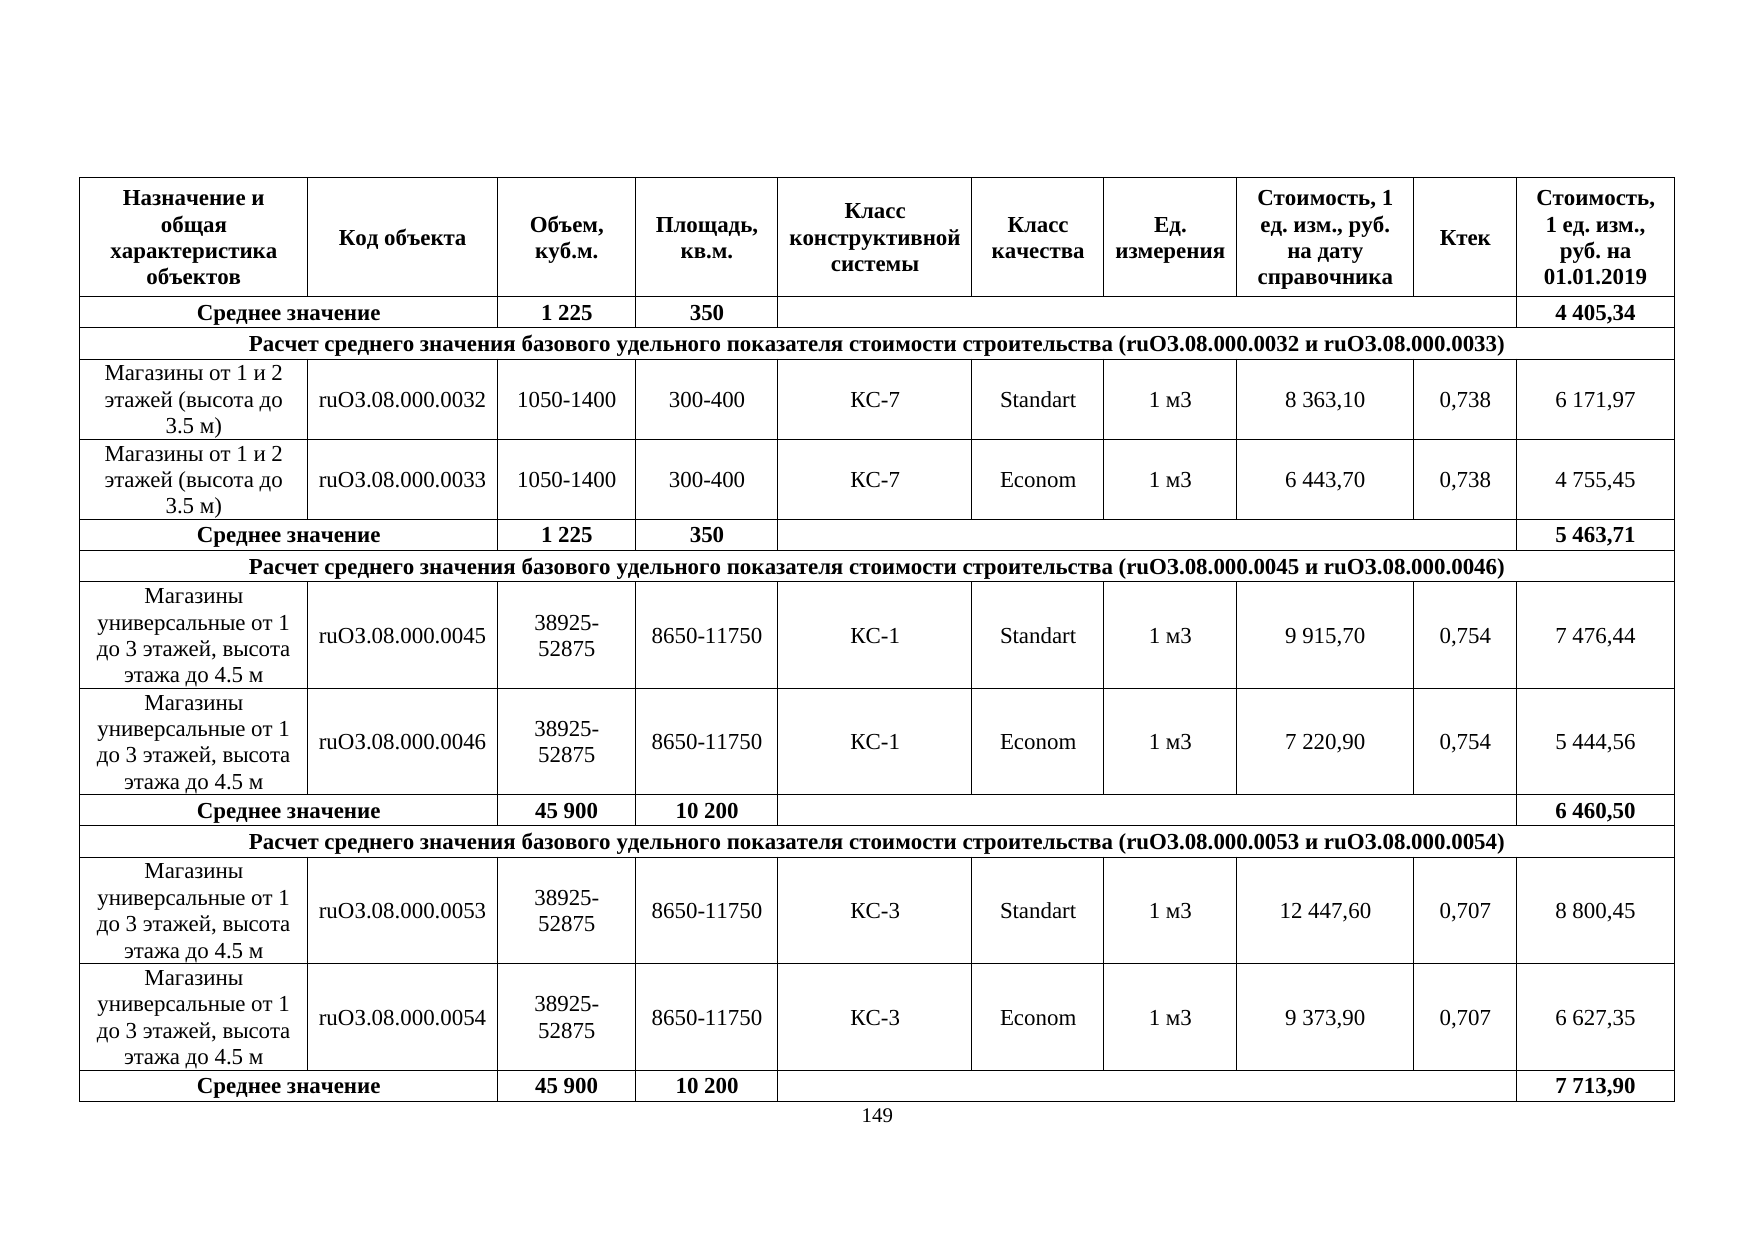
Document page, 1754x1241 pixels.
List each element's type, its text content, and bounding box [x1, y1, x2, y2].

table_cell 38925-52875 [498, 689, 635, 794]
table_cell ruОЗ.08.000.0054 [308, 964, 497, 1069]
table_cell 7 476,44 [1517, 582, 1674, 688]
table_cell 1 м3 [1104, 360, 1236, 438]
table_cell Среднее значение [80, 297, 497, 327]
table_cell 0,707 [1414, 858, 1516, 963]
table_cell 1050-1400 [498, 360, 635, 438]
table_cell [778, 795, 1516, 825]
table_cell 4 755,45 [1517, 440, 1674, 519]
table_cell Среднее значение [80, 795, 497, 825]
table_cell 0,738 [1414, 440, 1516, 519]
table_header Площадь, кв.м. [636, 178, 777, 296]
table_cell ruОЗ.08.000.0033 [308, 440, 497, 519]
table_header Класс качества [972, 178, 1103, 296]
table_cell 300-400 [636, 440, 777, 519]
table_cell 38925-52875 [498, 582, 635, 688]
table_cell 8650-11750 [636, 964, 777, 1069]
table_cell 6 171,97 [1517, 360, 1674, 438]
table_cell 7 713,90 [1517, 1071, 1674, 1101]
table_header Объем, куб.м. [498, 178, 635, 296]
table_cell Среднее значение [80, 1071, 497, 1101]
table_cell Econom [972, 689, 1103, 794]
table_cell 10 200 [636, 795, 777, 825]
table_cell 9 915,70 [1237, 582, 1413, 688]
table_cell 12 447,60 [1237, 858, 1413, 963]
table_cell 0,738 [1414, 360, 1516, 438]
table_cell 0,754 [1414, 689, 1516, 794]
table_cell 9 373,90 [1237, 964, 1413, 1069]
table_cell 1 м3 [1104, 582, 1236, 688]
table_header Стоимость, 1 ед. изм., руб. на дату справочника [1237, 178, 1413, 296]
table_cell 300-400 [636, 360, 777, 438]
table_cell 8 800,45 [1517, 858, 1674, 963]
table_cell 5 444,56 [1517, 689, 1674, 794]
table_cell ruОЗ.08.000.0032 [308, 360, 497, 438]
table_cell Расчет среднего значения базового удельного показателя стоимости строительства (ruОЗ.08.000.0045 и ruОЗ.08.000.0046) [80, 551, 1674, 581]
table_cell 1 м3 [1104, 858, 1236, 963]
table_cell 0,707 [1414, 964, 1516, 1069]
table_cell 1 м3 [1104, 440, 1236, 519]
table_cell Econom [972, 964, 1103, 1069]
table_cell ruОЗ.08.000.0053 [308, 858, 497, 963]
table_header Код объекта [308, 178, 497, 296]
table_cell 8650-11750 [636, 858, 777, 963]
table_cell 4 405,34 [1517, 297, 1674, 327]
table_cell 45 900 [498, 1071, 635, 1101]
table_cell Расчет среднего значения базового удельного показателя стоимости строительства (ruОЗ.08.000.0053 и ruОЗ.08.000.0054) [80, 826, 1674, 857]
table_cell Расчет среднего значения базового удельного показателя стоимости строительства (ruОЗ.08.000.0032 и ruОЗ.08.000.0033) [80, 328, 1674, 358]
table_header Класс конструктивной системы [778, 178, 971, 296]
table_cell [778, 1071, 1516, 1101]
table_cell 45 900 [498, 795, 635, 825]
table_cell 1 м3 [1104, 964, 1236, 1069]
table_cell 1 225 [498, 520, 635, 550]
table_cell [778, 297, 1516, 327]
table_cell Магазины от 1 и 2 этажей (высота до 3.5 м) [80, 360, 307, 438]
table_cell КС-1 [778, 582, 971, 688]
table_cell Магазины от 1 и 2 этажей (высота до 3.5 м) [80, 440, 307, 519]
table_cell КС-3 [778, 964, 971, 1069]
table_cell КС-3 [778, 858, 971, 963]
table_cell ruОЗ.08.000.0045 [308, 582, 497, 688]
table_cell 1 225 [498, 297, 635, 327]
table_cell Standart [972, 360, 1103, 438]
table_cell 6 443,70 [1237, 440, 1413, 519]
table_cell 8650-11750 [636, 689, 777, 794]
table_header Стоимость, 1 ед. изм., руб. на 01.01.2019 [1517, 178, 1674, 296]
table_header Ед. измерения [1104, 178, 1236, 296]
table_header Назначение и общая характеристика объектов [80, 178, 307, 296]
table_cell [778, 520, 1516, 550]
table_cell Магазины универсальные от 1 до 3 этажей, высота этажа до 4.5 м [80, 582, 307, 688]
table_cell 0,754 [1414, 582, 1516, 688]
table_cell КС-7 [778, 440, 971, 519]
table_cell Магазины универсальные от 1 до 3 этажей, высота этажа до 4.5 м [80, 689, 307, 794]
table_header Ктек [1414, 178, 1516, 296]
table_cell 6 460,50 [1517, 795, 1674, 825]
table_cell 8 363,10 [1237, 360, 1413, 438]
table_cell КС-7 [778, 360, 971, 438]
table_cell 38925-52875 [498, 964, 635, 1069]
table_cell 350 [636, 520, 777, 550]
table_cell 1050-1400 [498, 440, 635, 519]
table_cell КС-1 [778, 689, 971, 794]
table_cell Магазины универсальные от 1 до 3 этажей, высота этажа до 4.5 м [80, 858, 307, 963]
table_cell ruОЗ.08.000.0046 [308, 689, 497, 794]
table_cell 1 м3 [1104, 689, 1236, 794]
table_cell Магазины универсальные от 1 до 3 этажей, высота этажа до 4.5 м [80, 964, 307, 1069]
table_cell Econom [972, 440, 1103, 519]
table_cell 7 220,90 [1237, 689, 1413, 794]
table_cell 38925-52875 [498, 858, 635, 963]
table_cell Standart [972, 582, 1103, 688]
table_cell 6 627,35 [1517, 964, 1674, 1069]
table_cell 5 463,71 [1517, 520, 1674, 550]
table_cell 8650-11750 [636, 582, 777, 688]
table_cell Среднее значение [80, 520, 497, 550]
table_cell 350 [636, 297, 777, 327]
table_cell Standart [972, 858, 1103, 963]
table_cell 10 200 [636, 1071, 777, 1101]
